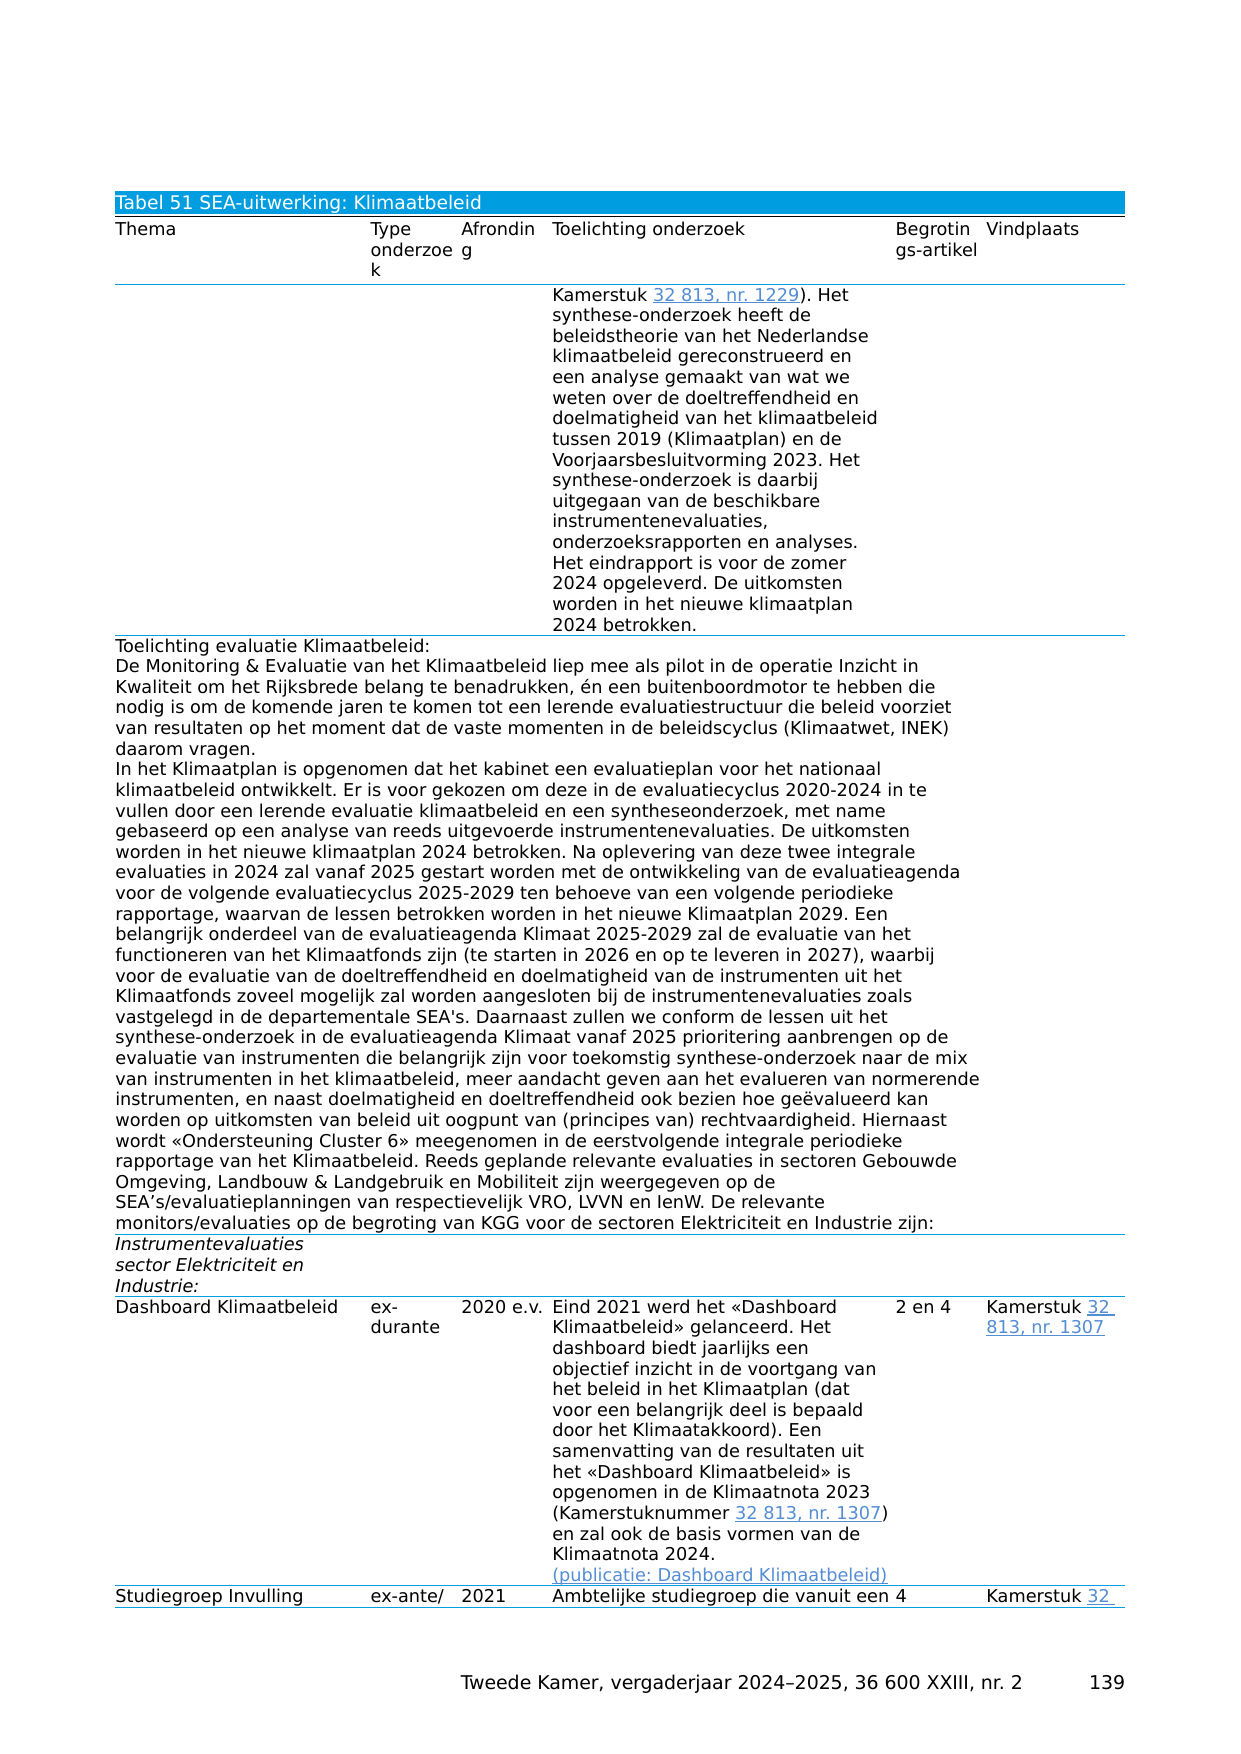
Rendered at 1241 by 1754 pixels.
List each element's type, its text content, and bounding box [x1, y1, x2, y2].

table_cell Kamerstuk 32 813, nr. 1307 [983, 1297, 1125, 1565]
table_cell Type onderzoek [368, 217, 458, 284]
table_cell 4 [893, 1586, 983, 1607]
table_cell Vindplaats [983, 217, 1125, 284]
table_cell [115, 1565, 367, 1585]
table_cell [983, 1565, 1125, 1585]
table_cell [368, 1565, 458, 1585]
table_cell [983, 285, 1125, 635]
table_cell [368, 1235, 458, 1296]
table_cell [983, 636, 1125, 656]
table_cell ex-ante/ [368, 1586, 458, 1607]
table_cell [368, 285, 458, 635]
table_cell Thema [115, 217, 367, 284]
table_cell Instrumentevaluaties sector Elektriciteit en Industrie: [115, 1235, 367, 1296]
table_cell Kamerstuk 32 813, nr. 1229). Het synthese-onderzoek heeft de beleidstheorie van het Nederlandse klimaatbeleid gereconstrueerd en een analyse gemaakt van wat we weten over de doeltreffendheid en doelmatigheid van het klimaatbeleid tussen 2019 (Klimaatplan) en de Voorjaarsbesluitvorming 2023. Het synthese-onderzoek is daarbij uitgegaan van de beschikbare instrumentenevaluaties, onderzoeksrapporten en analyses. Het eindrapport is voor de zomer 2024 opgeleverd. De uitkomsten worden in het nieuwe klimaatplan 2024 betrokken. [549, 285, 892, 635]
table_cell ex-durante [368, 1297, 458, 1565]
table_cell [983, 656, 1125, 759]
table_cell Dashboard Klimaatbeleid [115, 1297, 367, 1565]
table_cell Toelichting onderzoek [549, 217, 892, 284]
table_cell [983, 1235, 1125, 1296]
table_cell 2 en 4 [893, 1297, 983, 1565]
table_cell [893, 1235, 983, 1296]
table_cell [458, 1565, 549, 1585]
table_cell Afronding [458, 217, 549, 284]
table_cell 2021 [458, 1586, 549, 1607]
table_cell Eind 2021 werd het «Dashboard Klimaatbeleid» gelanceerd. Het dashboard biedt jaarlijks een objectief inzicht in de voortgang van het beleid in het Klimaatplan (dat voor een belangrijk deel is bepaald door het Klimaatakkoord). Een samenvatting van de resultaten uit het «Dashboard Klimaatbeleid» is opgenomen in de Klimaatnota 2023 (Kamerstuknummer 32 813, nr. 1307) en zal ook de basis vormen van de Klimaatnota 2024. [549, 1297, 892, 1565]
table_cell [893, 285, 983, 635]
table_cell [549, 1235, 892, 1296]
table_cell [458, 1235, 549, 1296]
table_cell (publicatie: Dashboard Klimaatbeleid) [549, 1565, 892, 1585]
table_cell De Monitoring & Evaluatie van het Klimaatbeleid liep mee als pilot in de operatie Inzicht in Kwaliteit om het Rijksbrede belang te benadrukken, én een buitenboordmotor te hebben die nodig is om de komende jaren te komen tot een lerende evaluatiestructuur die beleid voorziet van resultaten op het moment dat de vaste momenten in de beleidscyclus (Klimaatwet, INEK) daarom vragen. [115, 656, 983, 759]
table_cell Kamerstuk 32 [983, 1586, 1125, 1607]
table_cell [893, 1565, 983, 1585]
table_cell Ambtelijke studiegroep die vanuit een [549, 1586, 892, 1607]
table_cell Toelichting evaluatie Klimaatbeleid: [115, 636, 983, 656]
table_cell Studiegroep Invulling [115, 1586, 367, 1607]
table_cell Begrotings-artikel [893, 217, 983, 284]
table_cell [458, 285, 549, 635]
table_cell In het Klimaatplan is opgenomen dat het kabinet een evaluatieplan voor het nationaal klimaatbeleid ontwikkelt. Er is voor gekozen om deze in de evaluatiecyclus 2020-2024 in te vullen door een lerende evaluatie klimaatbeleid en een syntheseonderzoek, met name gebaseerd op een analyse van reeds uitgevoerde instrumentenevaluaties. De uitkomsten worden in het nieuwe klimaatplan 2024 betrokken. Na oplevering van deze twee integrale evaluaties in 2024 zal vanaf 2025 gestart worden met de ontwikkeling van de evaluatieagenda voor de volgende evaluatiecyclus 2025-2029 ten behoeve van een volgende periodieke rapportage, waarvan de lessen betrokken worden in het nieuwe Klimaatplan 2029. Een belangrijk onderdeel van de evaluatieagenda Klimaat 2025-2029 zal de evaluatie van het functioneren van het Klimaatfonds zijn (te starten in 2026 en op te leveren in 2027), waarbij voor de evaluatie van de doeltreffendheid en doelmatigheid van de instrumenten uit het Klimaatfonds zoveel mogelijk zal worden aangesloten bij de instrumentenevaluaties zoals vastgelegd in de departementale SEA's. Daarnaast zullen we conform de lessen uit het synthese-onderzoek in de evaluatieagenda Klimaat vanaf 2025 prioritering aanbrengen op de evaluatie van instrumenten die belangrijk zijn voor toekomstig synthese-onderzoek naar de mix van instrumenten in het klimaatbeleid, meer aandacht geven aan het evalueren van normerende instrumenten, en naast doelmatigheid en doeltreffendheid ook bezien hoe geëvalueerd kan worden op uitkomsten van beleid uit oogpunt van (principes van) rechtvaardigheid. Hiernaast wordt «Ondersteuning Cluster 6» meegenomen in de eerstvolgende integrale periodieke rapportage van het Klimaatbeleid. Reeds geplande relevante evaluaties in sectoren Gebouwde Omgeving, Landbouw & Landgebruik en Mobiliteit zijn weergegeven op de SEA’s/evaluatieplanningen van respectievelijk VRO, LVVN en IenW. De relevante monitors/evaluaties op de begroting van KGG voor de sectoren Elektriciteit en Industrie zijn: [115, 759, 983, 1234]
table_cell [983, 759, 1125, 1234]
table_cell 2020 e.v. [458, 1297, 549, 1565]
table_cell [115, 285, 367, 635]
